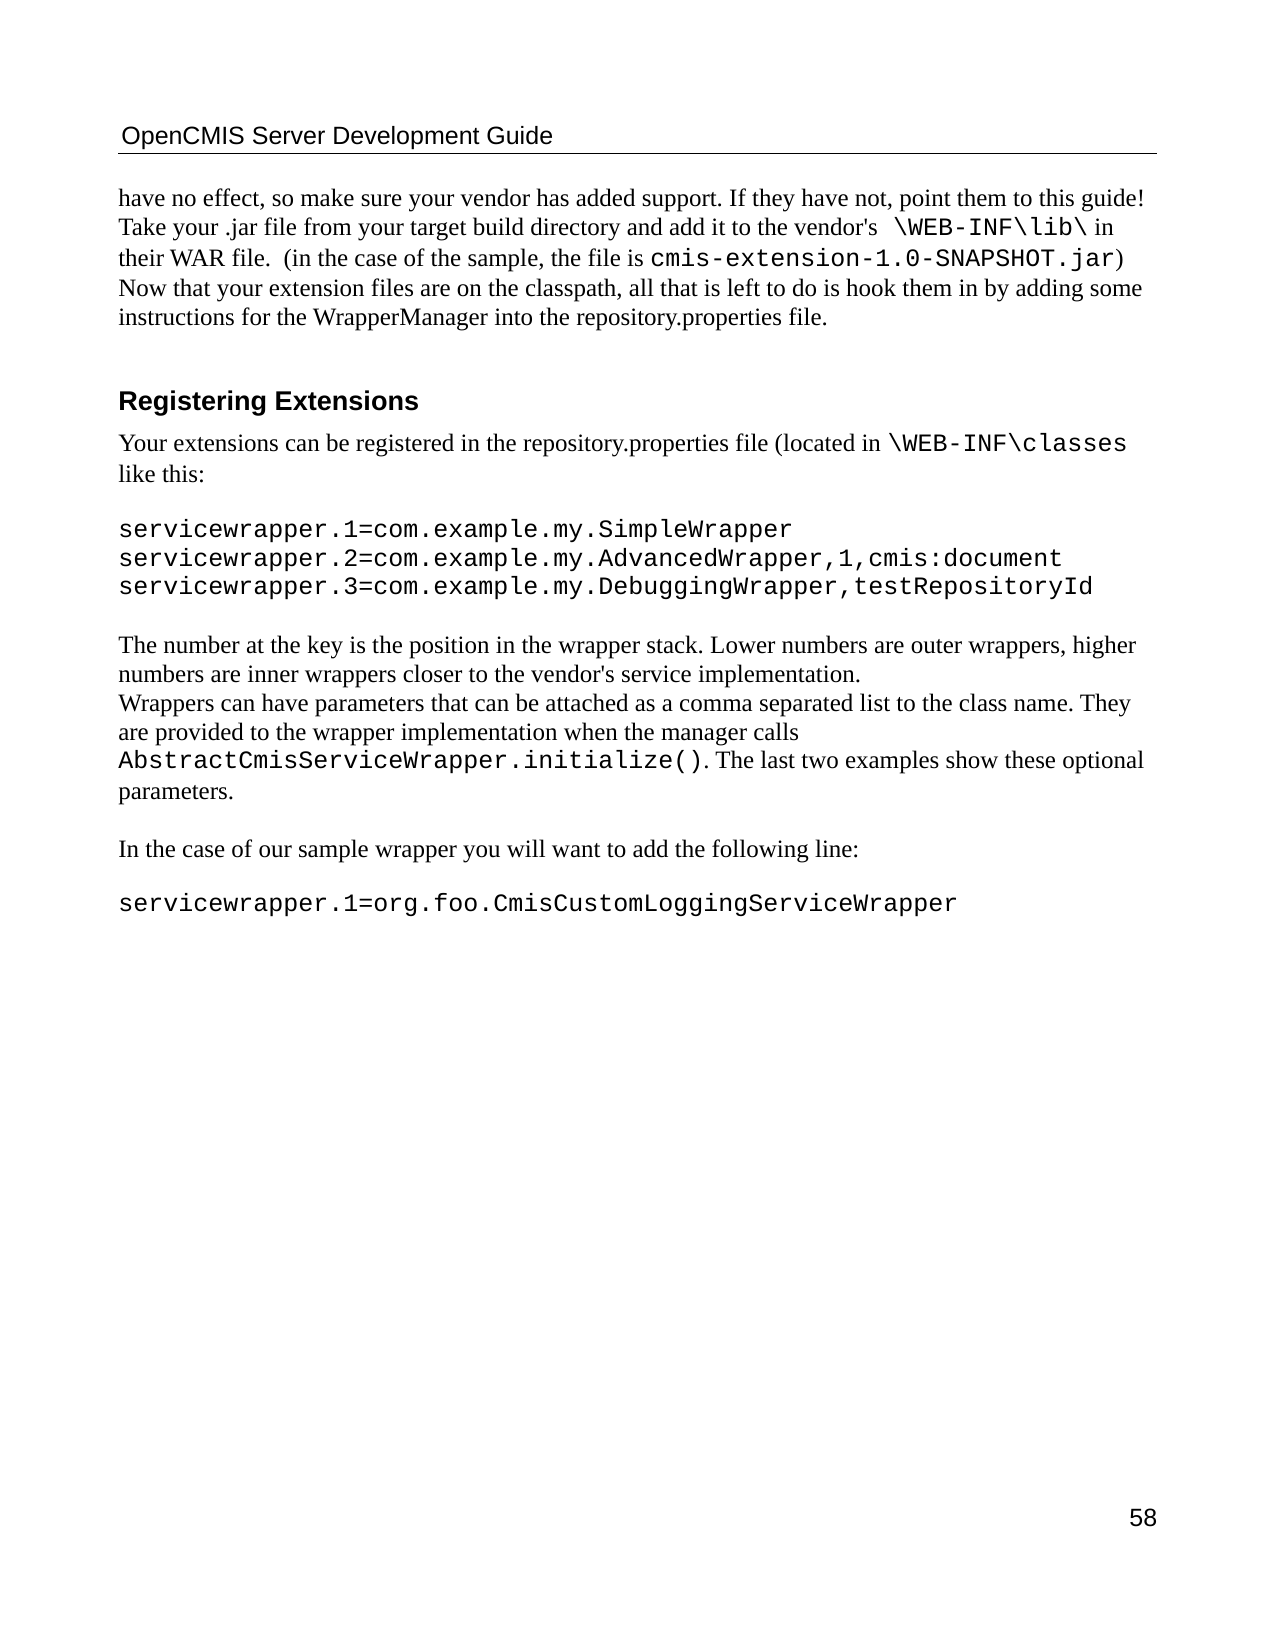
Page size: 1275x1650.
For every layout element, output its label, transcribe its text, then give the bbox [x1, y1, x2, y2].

text servicewrapper.1=org.foo.CmisCustomLoggingServiceWrapper [118, 891, 1157, 919]
text Take your .jar file from your target build directory and add it to the vendor's \WEB-INF\lib\ in their WAR file. (in the case of the sample, the file is cmis-extension-1.0-SNAPSHOT.jar) [118, 212, 1157, 273]
subtitle Registering Extensions [118, 385, 1157, 416]
text servicewrapper.1=com.example.my.SimpleWrapper [118, 517, 1157, 545]
text Your extensions can be registered in the repository.properties file (located in \WEB-INF\classes like this: [118, 428, 1157, 488]
text have no effect, so make sure your vendor has added support. If they have not, point them to this guide! [118, 183, 1157, 212]
text Wrappers can have parameters that can be attached as a comma separated list to the class name. They are provided to the wrapper implementation when the manager calls AbstractCmisServiceWrapper.initialize(). The last two examples show these optional parameters. [118, 688, 1157, 805]
text The number at the key is the position in the wrapper stack. Lower numbers are outer wrappers, higher numbers are inner wrappers closer to the vendor's service implementation. [118, 631, 1157, 688]
text Now that your extension files are on the classpath, all that is left to do is hook them in by adding some instructions for the WrapperManager into the repository.properties file. [118, 273, 1157, 331]
text In the case of our sample wrapper you will want to add the following line: [118, 834, 1157, 863]
text servicewrapper.3=com.example.my.DebuggingWrapper,testRepositoryId [118, 573, 1157, 602]
text servicewrapper.2=com.example.my.AdvancedWrapper,1,cmis:document [118, 545, 1157, 573]
